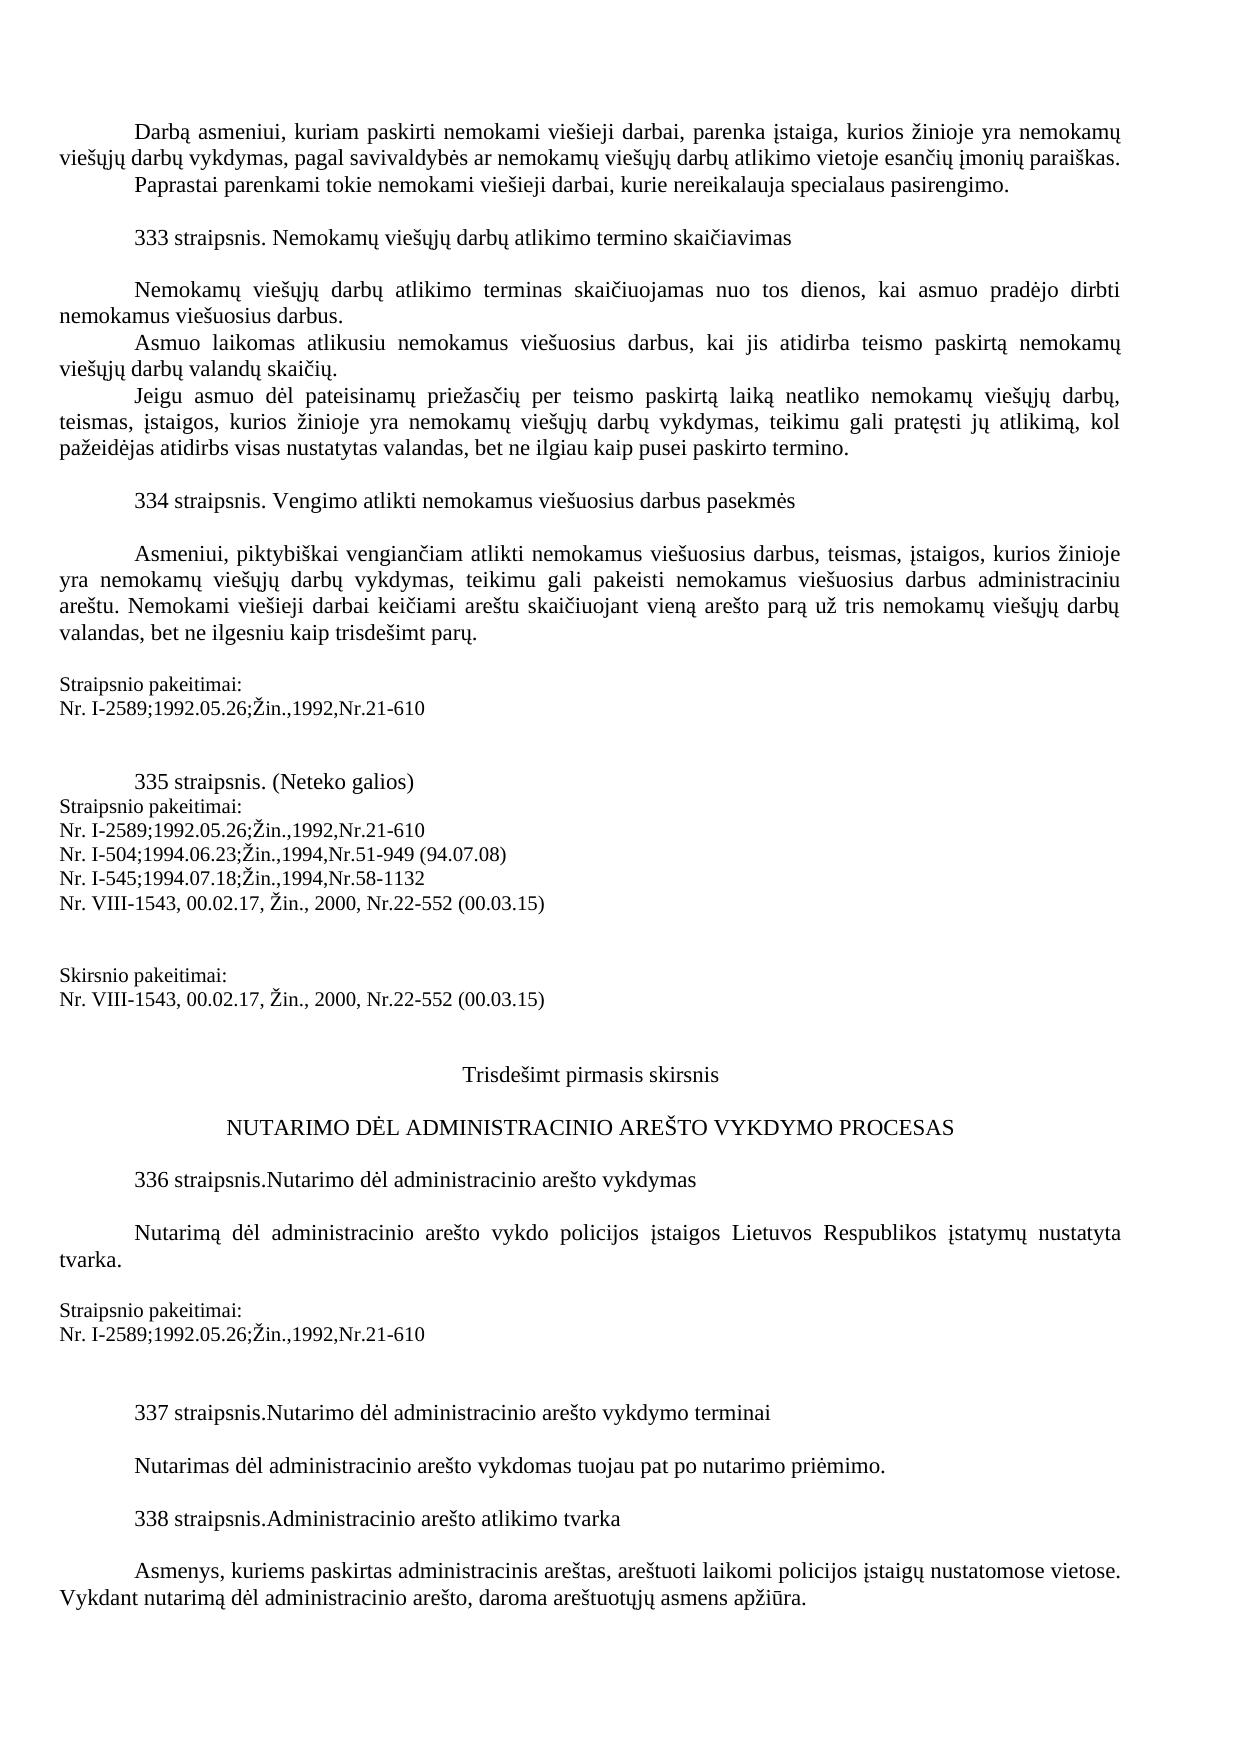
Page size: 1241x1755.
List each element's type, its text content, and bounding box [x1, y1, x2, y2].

text Paprastai parenkami tokie nemokami viešieji darbai, kurie nereikalauja specialaus pasirengimo. [59, 171, 1122, 197]
text Straipsnio pakeitimai: [59, 794, 1122, 818]
text Nr. I-2589;1992.05.26;Žin.,1992,Nr.21-610 [59, 696, 1122, 720]
text 335 straipsnis. (Neteko galios) [59, 768, 1122, 794]
text 337 straipsnis.Nutarimo dėl administracinio arešto vykdymo terminai [59, 1399, 1122, 1426]
text Asmenys, kuriems paskirtas administracinis areštas, areštuoti laikomi policijos įstaigų nustatomose vietose. Vykdant nutarimą dėl administracinio arešto, daroma areštuotųjų asmens apžiūra. [59, 1557, 1122, 1610]
text Nr. VIII-1543, 00.02.17, Žin., 2000, Nr.22-552 (00.03.15) [59, 890, 1122, 914]
text Straipsnio pakeitimai: [59, 672, 1122, 696]
text Nutarimas dėl administracinio arešto vykdomas tuojau pat po nutarimo priėmimo. [59, 1452, 1122, 1478]
text Nutarimą dėl administracinio arešto vykdo policijos įstaigos Lietuvos Respublikos įstatymų nustatyta tvarka. [59, 1219, 1122, 1272]
text Nr. I-545;1994.07.18;Žin.,1994,Nr.58-1132 [59, 866, 1122, 890]
text 334 straipsnis. Vengimo atlikti nemokamus viešuosius darbus pasekmės [59, 487, 1122, 513]
text 338 straipsnis.Administracinio arešto atlikimo tvarka [59, 1504, 1122, 1531]
text Skirsnio pakeitimai: [59, 963, 1122, 987]
text 336 straipsnis.Nutarimo dėl administracinio arešto vykdymas [59, 1167, 1122, 1193]
text Nr. I-2589;1992.05.26;Žin.,1992,Nr.21-610 [59, 818, 1122, 842]
text Jeigu asmuo dėl pateisinamų priežasčių per teismo paskirtą laiką neatliko nemokamų viešųjų darbų, teismas, įstaigos, kurios žinioje yra nemokamų viešųjų darbų vykdymas, teikimu gali pratęsti jų atlikimą, kol pažeidėjas atidirbs visas nustatytas valandas, bet ne ilgiau kaip pusei paskirto termino. [59, 382, 1122, 461]
text NUTARIMO DĖL ADMINISTRACINIO AREŠTO VYKDYMO PROCESAS [59, 1114, 1122, 1140]
text Nemokamų viešųjų darbų atlikimo terminas skaičiuojamas nuo tos dienos, kai asmuo pradėjo dirbti nemokamus viešuosius darbus. [59, 276, 1122, 329]
text Asmuo laikomas atlikusiu nemokamus viešuosius darbus, kai jis atidirba teismo paskirtą nemokamų viešųjų darbų valandų skaičių. [59, 329, 1122, 382]
text Straipsnio pakeitimai: [59, 1298, 1122, 1322]
text Darbą asmeniui, kuriam paskirti nemokami viešieji darbai, parenka įstaiga, kurios žinioje yra nemokamų viešųjų darbų vykdymas, pagal savivaldybės ar nemokamų viešųjų darbų atlikimo vietoje esančių įmonių paraiškas. [59, 118, 1122, 171]
text Asmeniui, piktybiškai vengiančiam atlikti nemokamus viešuosius darbus, teismas, įstaigos, kurios žinioje yra nemokamų viešųjų darbų vykdymas, teikimu gali pakeisti nemokamus viešuosius darbus administraciniu areštu. Nemokami viešieji darbai keičiami areštu skaičiuojant vieną arešto parą už tris nemokamų viešųjų darbų valandas, bet ne ilgesniu kaip trisdešimt parų. [59, 540, 1122, 645]
text Nr. VIII-1543, 00.02.17, Žin., 2000, Nr.22-552 (00.03.15) [59, 987, 1122, 1011]
text Trisdešimt pirmasis skirsnis [59, 1061, 1122, 1087]
text Nr. I-2589;1992.05.26;Žin.,1992,Nr.21-610 [59, 1322, 1122, 1346]
text 333 straipsnis. Nemokamų viešųjų darbų atlikimo termino skaičiavimas [59, 223, 1122, 250]
text Nr. I-504;1994.06.23;Žin.,1994,Nr.51-949 (94.07.08) [59, 842, 1122, 866]
